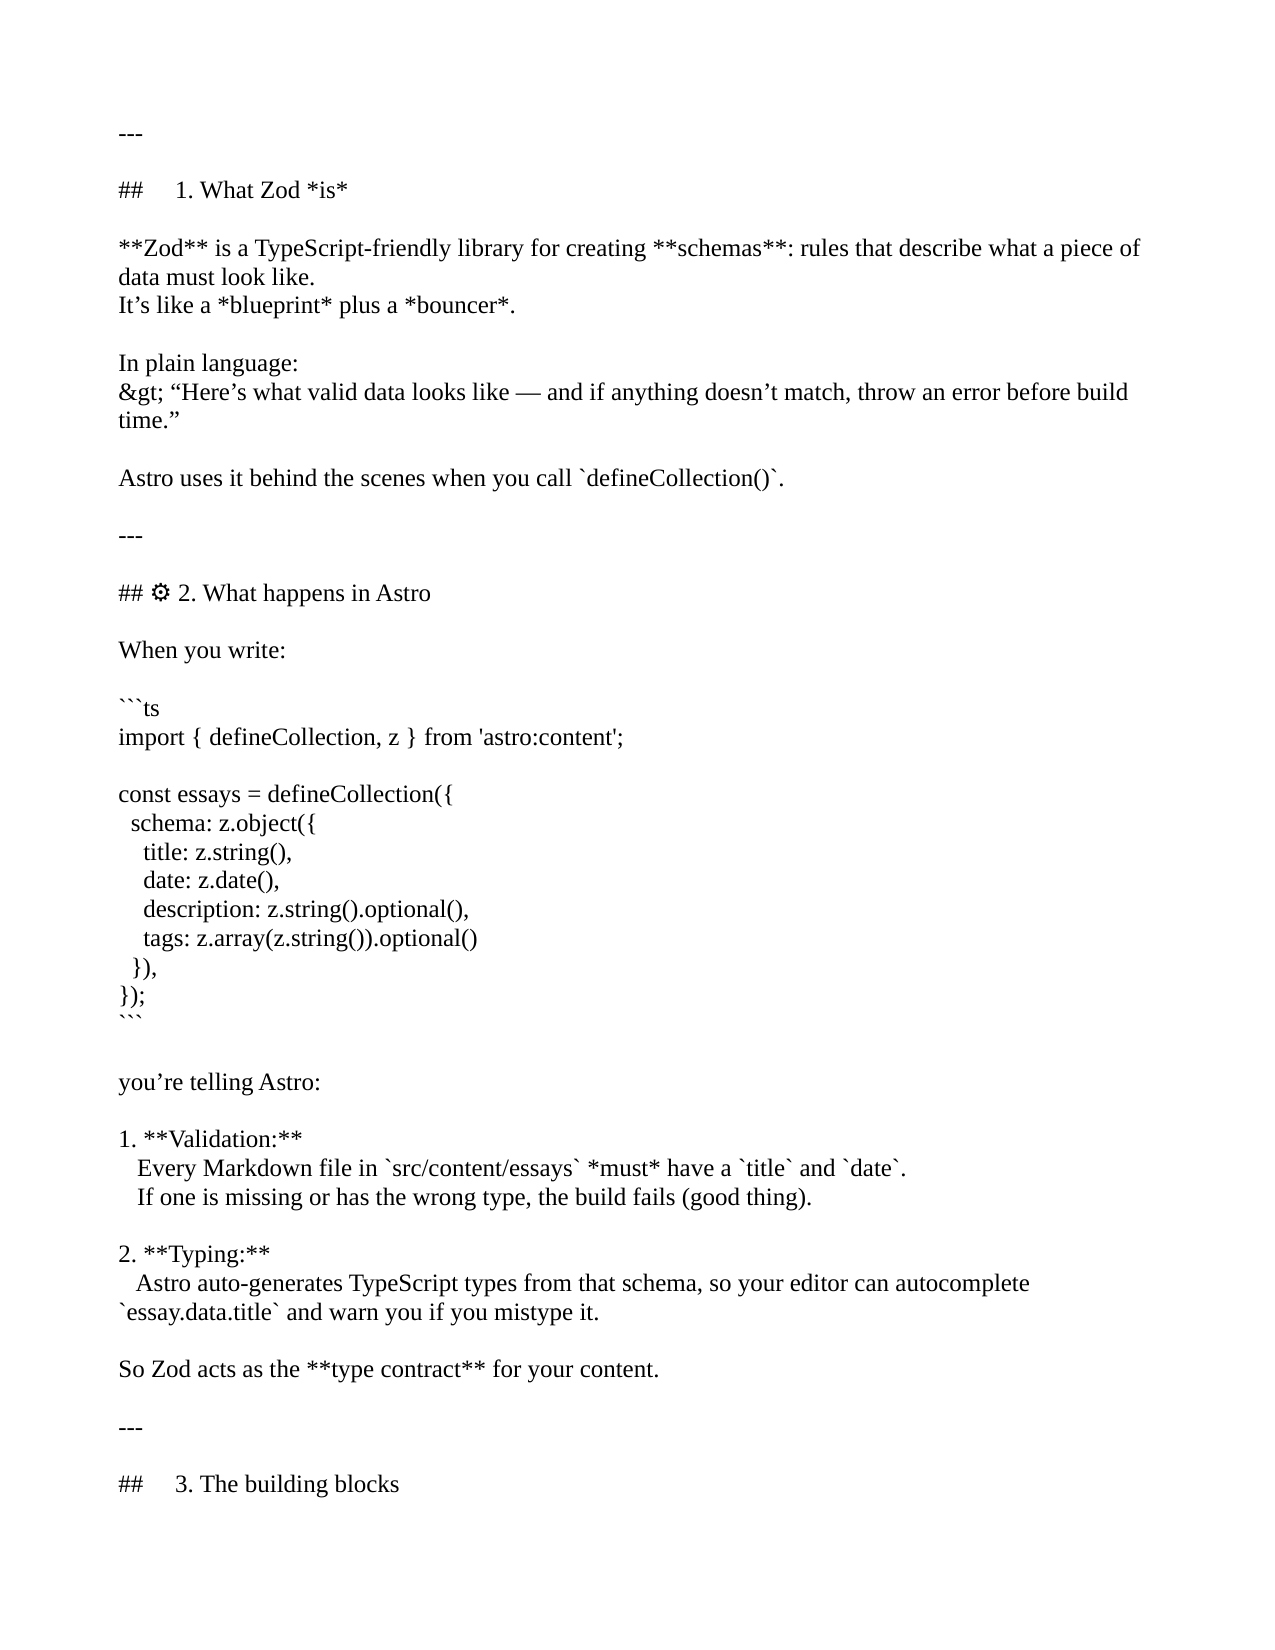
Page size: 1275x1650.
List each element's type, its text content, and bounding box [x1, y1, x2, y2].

text When you write: [118, 636, 1157, 664]
text ## ⚙️ 2. What happens in Astro [118, 578, 1157, 607]
text title: z.string(), [118, 837, 1157, 866]
text --- [118, 1412, 1157, 1441]
text &gt; “Here’s what valid data looks like — and if anything doesn’t match, throw an error before build time.” [118, 377, 1157, 434]
text 1. **Validation:** [118, 1124, 1157, 1153]
text you’re telling Astro: [118, 1067, 1157, 1096]
text Astro uses it behind the scenes when you call `defineCollection()`. [118, 463, 1157, 492]
text tags: z.array(z.string()).optional() [118, 923, 1157, 952]
text --- [118, 118, 1157, 147]
text }), [118, 952, 1157, 981]
text description: z.string().optional(), [118, 894, 1157, 923]
text In plain language: [118, 348, 1157, 377]
text ```ts [118, 693, 1157, 722]
text date: z.date(), [118, 866, 1157, 894]
text If one is missing or has the wrong type, the build fails (good thing). [118, 1182, 1157, 1211]
text ## 🧱 3. The building blocks [118, 1469, 1157, 1498]
text 2. **Typing:** [118, 1239, 1157, 1268]
text }); [118, 981, 1157, 1009]
text import { defineCollection, z } from 'astro:content'; [118, 722, 1157, 751]
text ## 🧩 1. What Zod *is* [118, 176, 1157, 204]
text Astro auto-generates TypeScript types from that schema, so your editor can autocomplete `essay.data.title` and warn you if you mistype it. [118, 1268, 1157, 1326]
text **Zod** is a TypeScript-friendly library for creating **schemas**: rules that describe what a piece of data must look like. [118, 233, 1157, 291]
text So Zod acts as the **type contract** for your content. [118, 1354, 1157, 1383]
text const essays = defineCollection({ [118, 779, 1157, 808]
text schema: z.object({ [118, 808, 1157, 837]
text It’s like a *blueprint* plus a *bouncer*. [118, 291, 1157, 319]
text ``` [118, 1009, 1157, 1038]
text Every Markdown file in `src/content/essays` *must* have a `title` and `date`. [118, 1153, 1157, 1182]
text --- [118, 521, 1157, 549]
